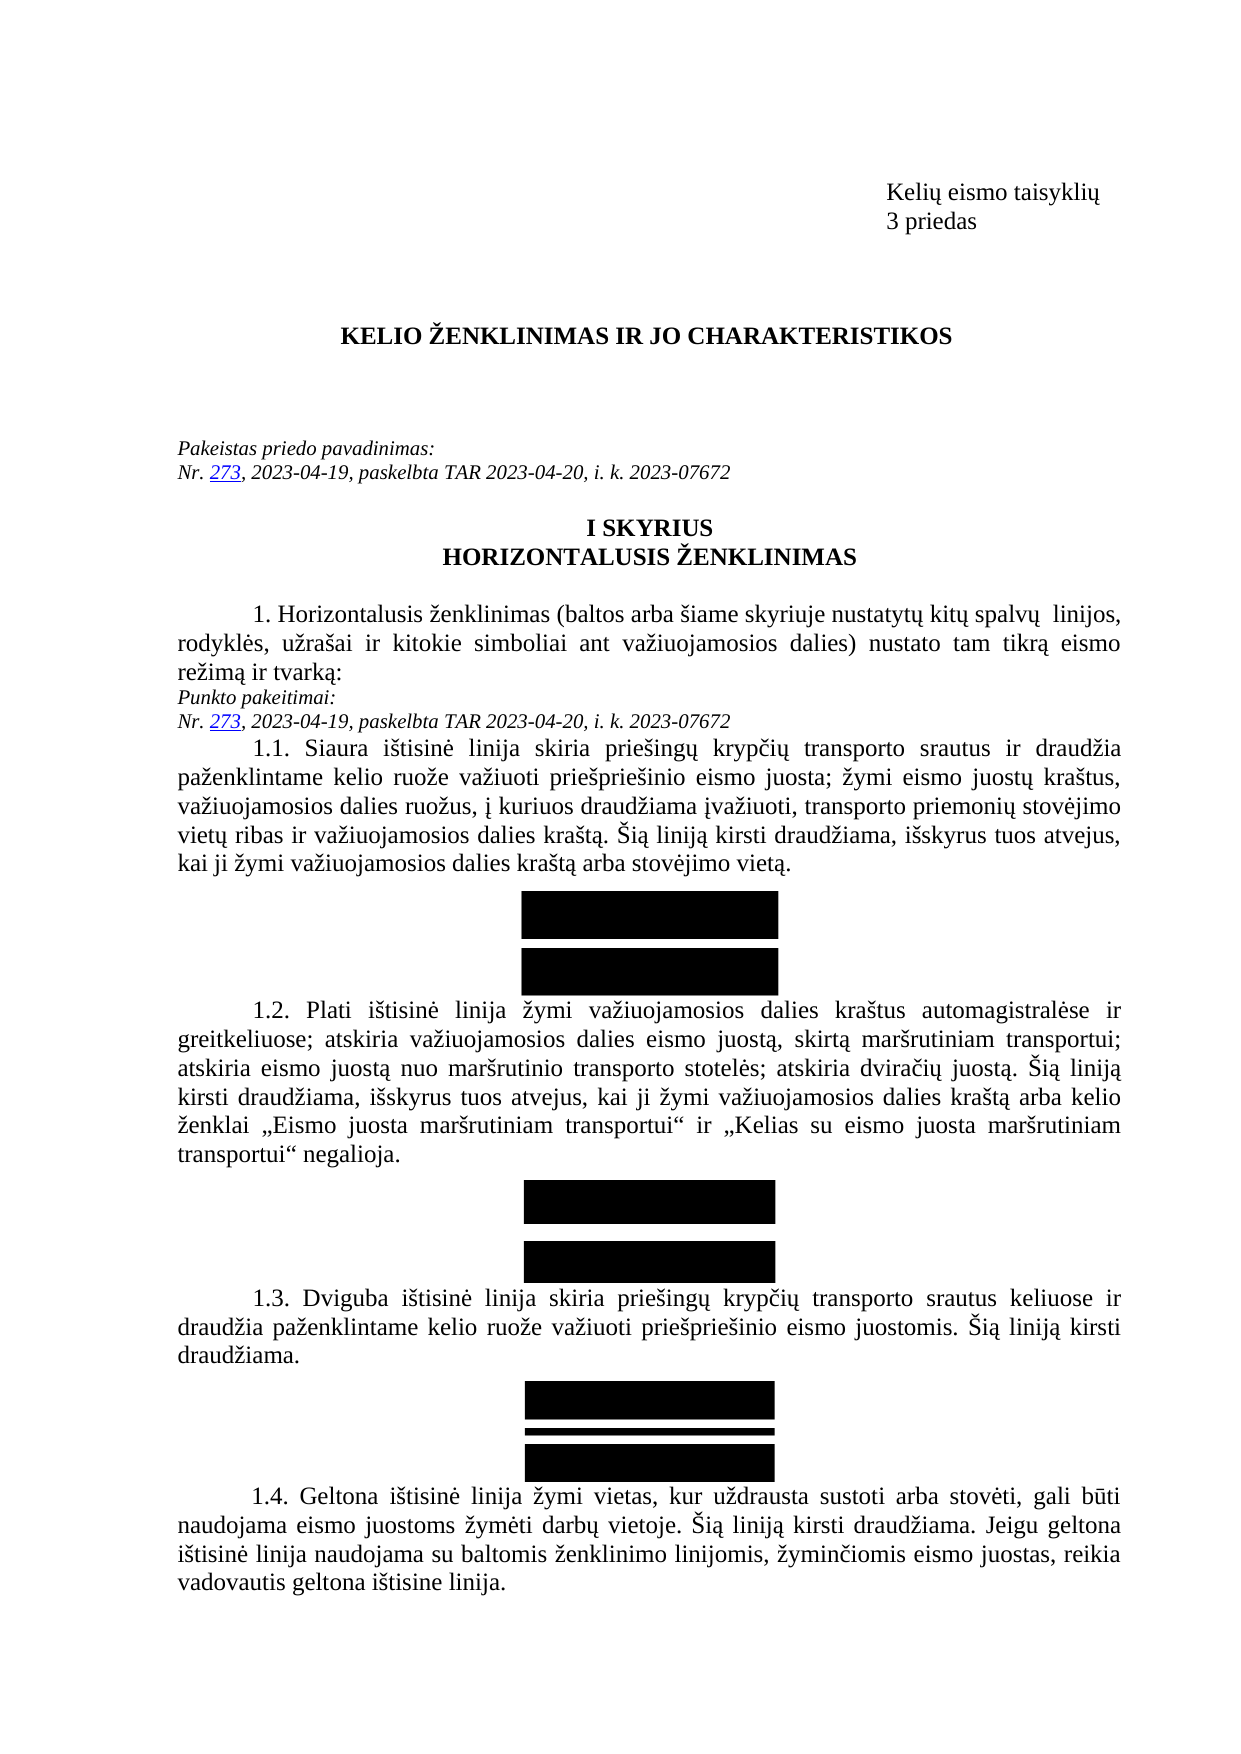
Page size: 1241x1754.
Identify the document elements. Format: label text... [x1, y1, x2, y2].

text Pakeistas priedo pavadinimas: [177, 436, 1122, 460]
text KELIO ŽENKLINIMAS IR JO CHARAKTERISTIKOS [177, 321, 1122, 350]
text HORIZONTALUSIS ŽENKLINIMAS [177, 542, 1122, 570]
text 1.3. Dviguba ištisinė linija skiria priešingų krypčių transporto srautus keliuose ir draudžia paženklintame kelio ruože važiuoti priešpriešinio eismo juostomis. Šią liniją kirsti draudžiama. [177, 1283, 1122, 1369]
text Nr. 273, 2023-04-19, paskelbta TAR 2023-04-20, i. k. 2023-07672 [177, 709, 1122, 733]
text 1.4. Geltona ištisinė linija žymi vietas, kur uždrausta sustoti arba stovėti, gali būti naudojama eismo juostoms žymėti darbų vietoje. Šią liniją kirsti draudžiama. Jeigu geltona ištisinė linija naudojama su baltomis ženklinimo linijomis, žyminčiomis eismo juostas, reikia vadovautis geltona ištisine linija. [177, 1481, 1122, 1596]
text 1.1. Siaura ištisinė linija skiria priešingų krypčių transporto srautus ir draudžia paženklintame kelio ruože važiuoti priešpriešinio eismo juosta; žymi eismo juostų kraštus, važiuojamosios dalies ruožus, į kuriuos draudžiama įvažiuoti, transporto priemonių stovėjimo vietų ribas ir važiuojamosios dalies kraštą. Šią liniją kirsti draudžiama, išskyrus tuos atvejus, kai ji žymi važiuojamosios dalies kraštą arba stovėjimo vietą. [177, 733, 1122, 877]
text 1. Horizontalusis ženklinimas (baltos arba šiame skyriuje nustatytų kitų spalvų linijos, rodyklės, užrašai ir kitokie simboliai ant važiuojamosios dalies) nustato tam tikrą eismo režimą ir tvarką: [177, 599, 1122, 685]
text Kelių eismo taisyklių 3 priedas [886, 177, 1122, 235]
text I SKYRIUS [177, 513, 1122, 542]
text Nr. 273, 2023-04-19, paskelbta TAR 2023-04-20, i. k. 2023-07672 [177, 460, 1122, 484]
text 1.2. Plati ištisinė linija žymi važiuojamosios dalies kraštus automagistralėse ir greitkeliuose; atskiria važiuojamosios dalies eismo juostą, skirtą maršrutiniam transportui; atskiria eismo juostą nuo maršrutinio transporto stotelės; atskiria dviračių juostą. Šią liniją kirsti draudžiama, išskyrus tuos atvejus, kai ji žymi važiuojamosios dalies kraštą arba kelio ženklai „Eismo juosta maršrutiniam transportui“ ir „Kelias su eismo juosta maršrutiniam transportui“ negalioja. [177, 995, 1122, 1168]
text Punkto pakeitimai: [177, 685, 1122, 709]
